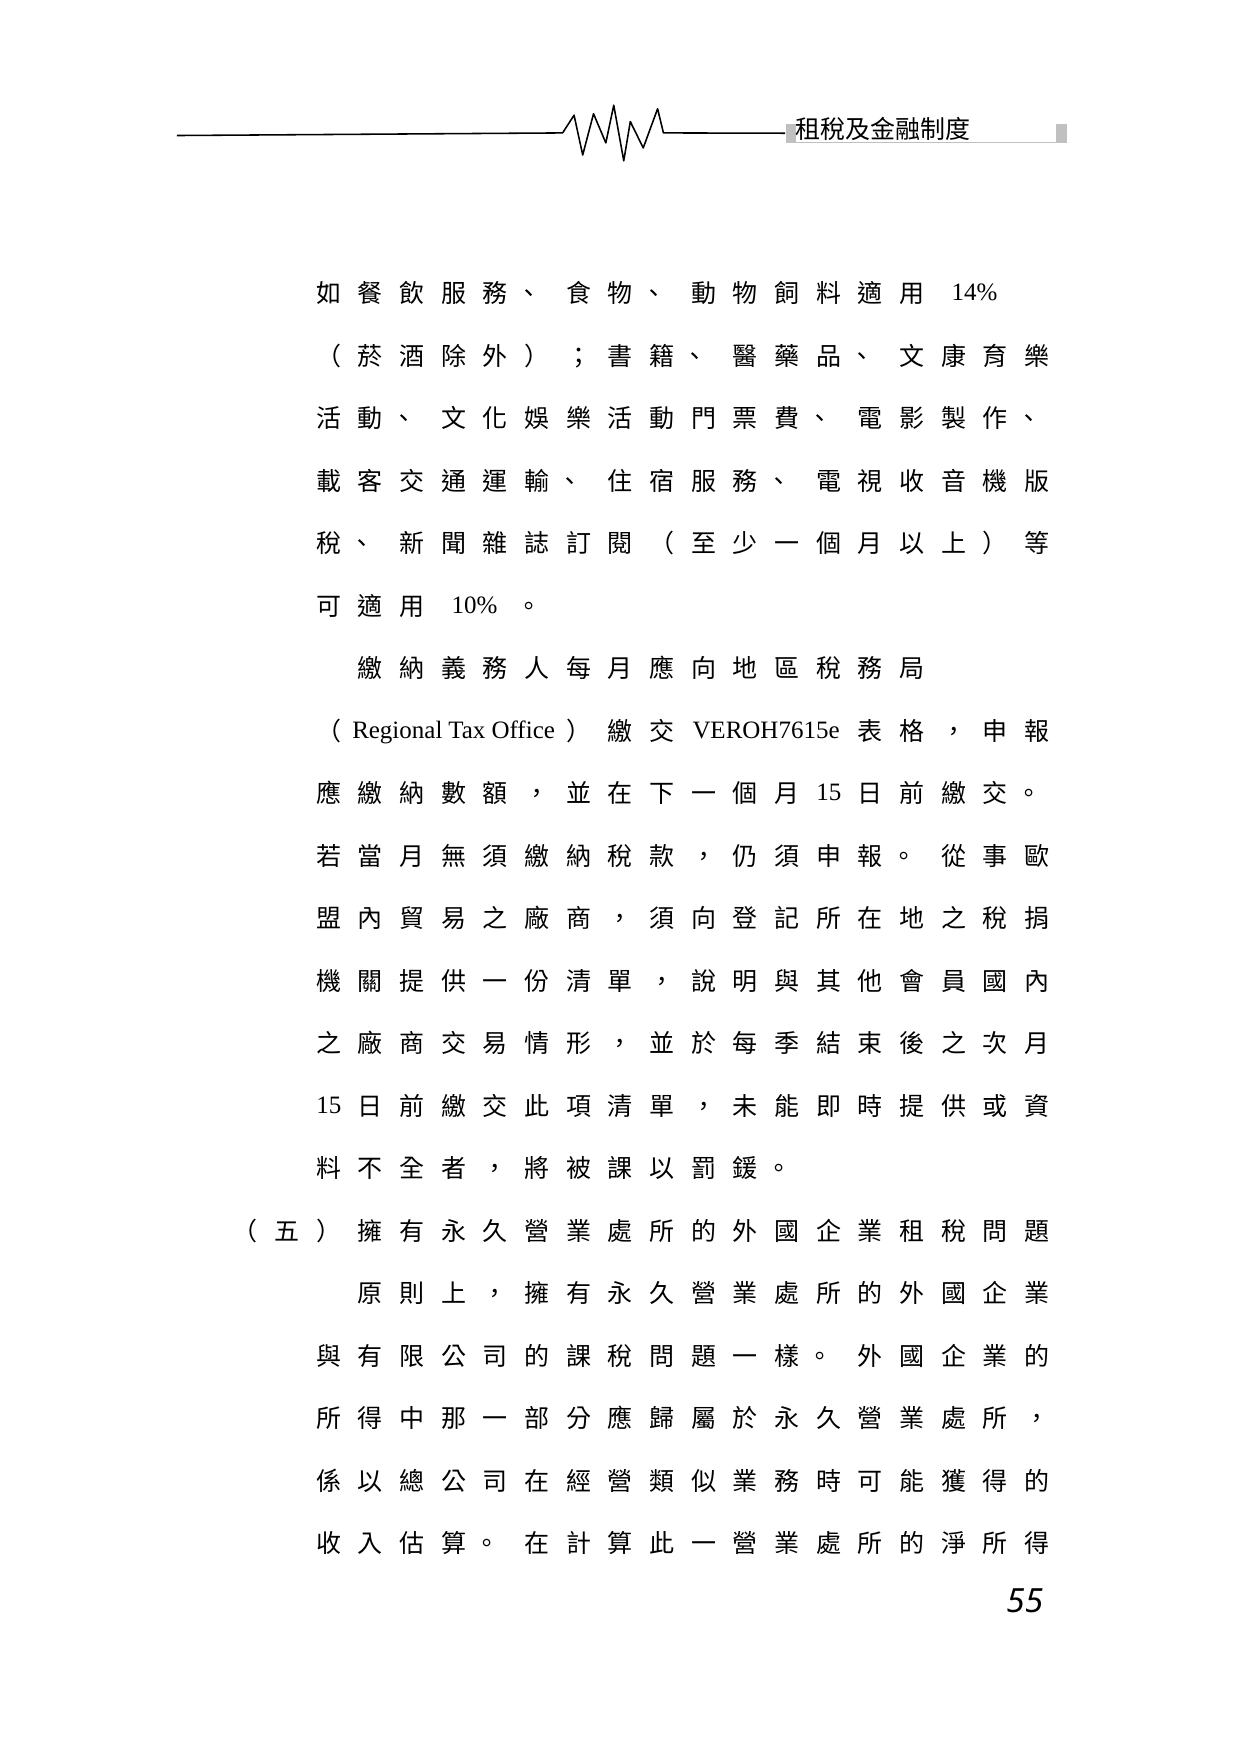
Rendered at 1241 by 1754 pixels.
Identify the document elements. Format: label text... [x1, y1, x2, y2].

text 原則上，擁有永久營業處所的外國企業與有限公司的課稅問題一樣。外國企業的所得中那一部分應歸屬於永久營業處所，係以總公司在經營類似業務時可能獲得的收入估算。在計算此一營業處所的淨所得 [281, 1250, 1058, 1563]
text 如餐飲服務、食物、動物飼料適用14%（菸酒除外）；書籍、醫藥品、文康育樂活動、文化娛樂活動門票費、電影製作、載客交通運輸、住宿服務、電視收音機版稅、新聞雜誌訂閱（至少一個月以上）等可適用10%。 [281, 250, 1058, 625]
text 繳納義務人每月應向地區稅務局（Regional Tax Office）繳交VEROH7615e表格，申報應繳納數額，並在下一個月15日前繳交。若當月無須繳納稅款，仍須申報。從事歐盟內貿易之廠商，須向登記所在地之稅捐機關提供一份清單，說明與其他會員國內之廠商交易情形，並於每季結束後之次月15日前繳交此項清單，未能即時提供或資料不全者，將被課以罰鍰。 [281, 625, 1058, 1188]
text （五）擁有永久營業處所的外國企業租稅問題 [207, 1188, 1058, 1250]
